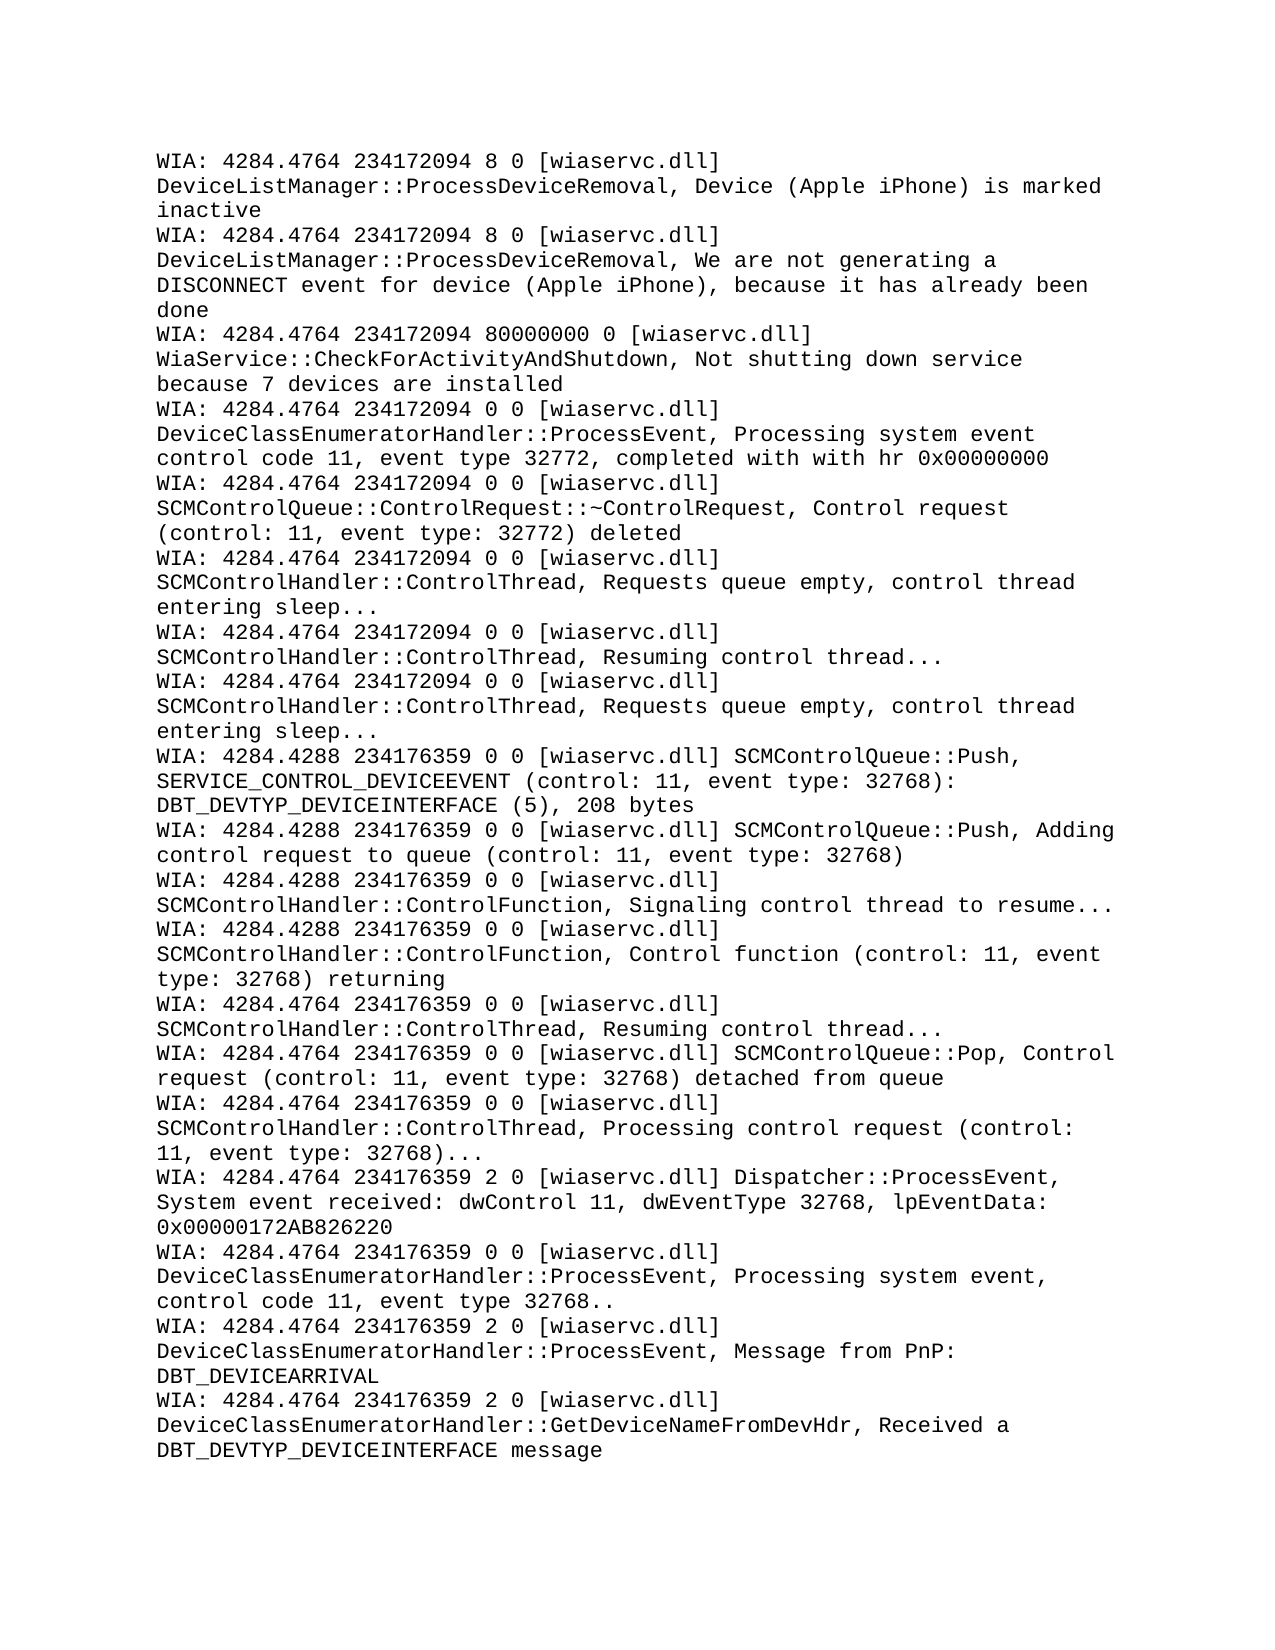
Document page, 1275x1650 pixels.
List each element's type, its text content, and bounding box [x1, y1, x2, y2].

text WIA: 4284.4764 234176359 2 0 [wiaservc.dll] Dispatcher::ProcessEvent, System event received: dwControl 11, dwEventType 32768, lpEventData: 0x00000172AB826220 [156, 1166, 1118, 1241]
text WIA: 4284.4764 234176359 0 0 [wiaservc.dll] SCMControlHandler::ControlThread, Processing control request (control: 11, event type: 32768)... [156, 1092, 1118, 1166]
text WIA: 4284.4764 234172094 0 0 [wiaservc.dll] SCMControlHandler::ControlThread, Resuming control thread... [156, 621, 1118, 671]
text WIA: 4284.4288 234176359 0 0 [wiaservc.dll] SCMControlHandler::ControlFunction, Signaling control thread to resume... [156, 869, 1118, 918]
text WIA: 4284.4764 234176359 0 0 [wiaservc.dll] DeviceClassEnumeratorHandler::ProcessEvent, Processing system event, control code 11, event type 32768.. [156, 1241, 1118, 1315]
text WIA: 4284.4764 234172094 0 0 [wiaservc.dll] SCMControlHandler::ControlThread, Requests queue empty, control thread entering sleep... [156, 671, 1118, 745]
text WIA: 4284.4764 234176359 0 0 [wiaservc.dll] SCMControlQueue::Pop, Control request (control: 11, event type: 32768) detached from queue [156, 1042, 1118, 1092]
text WIA: 4284.4288 234176359 0 0 [wiaservc.dll] SCMControlQueue::Push, Adding control request to queue (control: 11, event type: 32768) [156, 819, 1118, 869]
text WIA: 4284.4764 234176359 0 0 [wiaservc.dll] SCMControlHandler::ControlThread, Resuming control thread... [156, 993, 1118, 1042]
text WIA: 4284.4764 234172094 0 0 [wiaservc.dll] SCMControlQueue::ControlRequest::~ControlRequest, Control request (control: 11, event type: 32772) deleted [156, 472, 1118, 547]
text WIA: 4284.4764 234176359 2 0 [wiaservc.dll] DeviceClassEnumeratorHandler::ProcessEvent, Message from PnP: DBT_DEVICEARRIVAL [156, 1315, 1118, 1389]
text WIA: 4284.4764 234172094 80000000 0 [wiaservc.dll] WiaService::CheckForActivityAndShutdown, Not shutting down service because 7 devices are installed [156, 323, 1118, 398]
text WIA: 4284.4288 234176359 0 0 [wiaservc.dll] SCMControlHandler::ControlFunction, Control function (control: 11, event type: 32768) returning [156, 918, 1118, 993]
text WIA: 4284.4288 234176359 0 0 [wiaservc.dll] SCMControlQueue::Push, SERVICE_CONTROL_DEVICEEVENT (control: 11, event type: 32768): DBT_DEVTYP_DEVICEINTERFACE (5), 208 bytes [156, 745, 1118, 819]
text WIA: 4284.4764 234172094 8 0 [wiaservc.dll] DeviceListManager::ProcessDeviceRemoval, We are not generating a DISCONNECT event for device (Apple iPhone), because it has already been done [156, 224, 1118, 323]
text WIA: 4284.4764 234172094 8 0 [wiaservc.dll] DeviceListManager::ProcessDeviceRemoval, Device (Apple iPhone) is marked inactive [156, 150, 1118, 224]
text WIA: 4284.4764 234172094 0 0 [wiaservc.dll] DeviceClassEnumeratorHandler::ProcessEvent, Processing system event control code 11, event type 32772, completed with with hr 0x00000000 [156, 398, 1118, 472]
text WIA: 4284.4764 234176359 2 0 [wiaservc.dll] DeviceClassEnumeratorHandler::GetDeviceNameFromDevHdr, Received a DBT_DEVTYP_DEVICEINTERFACE message [156, 1389, 1118, 1464]
text WIA: 4284.4764 234172094 0 0 [wiaservc.dll] SCMControlHandler::ControlThread, Requests queue empty, control thread entering sleep... [156, 547, 1118, 621]
